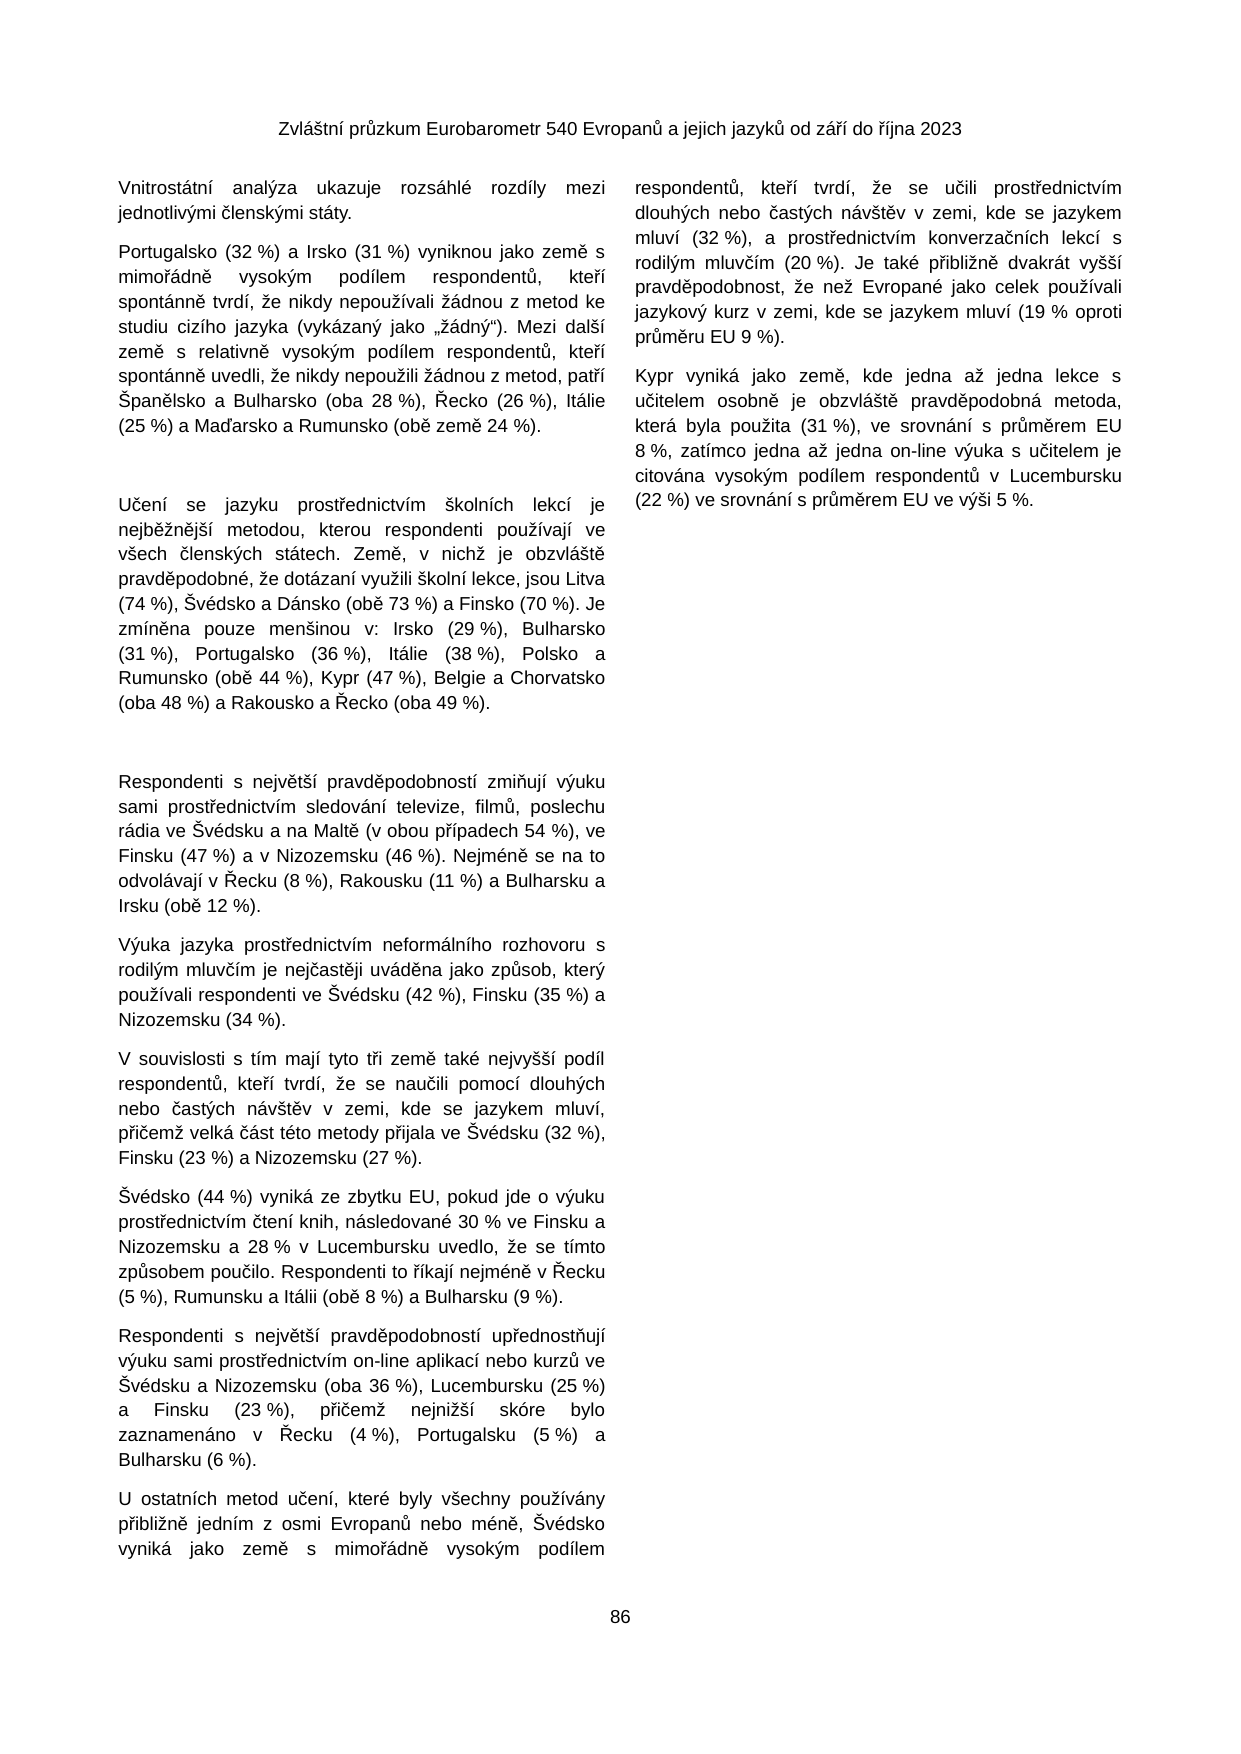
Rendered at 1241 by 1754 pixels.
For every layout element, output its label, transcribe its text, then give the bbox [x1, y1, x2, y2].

text U ostatních metod učení, které byly všechny používány přibližně jedním z osmi Evropanů nebo méně, Švédsko vyniká jako země s mimořádně vysokým podílem [118, 1488, 605, 1559]
text Švédsko (44 %) vyniká ze zbytku EU, pokud jde o výuku prostřednictvím čtení knih, následované 30 % ve Finsku a Nizozemsku a 28 % v Lucembursku uvedlo, že se tímto způsobem poučilo. Respondenti to říkají nejméně v Řecku (5 %), Rumunsku a Itálii (obě 8 %) a Bulharsku (9 %). [118, 1186, 605, 1307]
text Respondenti s největší pravděpodobností upřednostňují výuku sami prostřednictvím on-line aplikací nebo kurzů ve Švédsku a Nizozemsku (oba 36 %), Lucembursku (25 %) a Finsku (23 %), přičemž nejnižší skóre bylo zaznamenáno v Řecku (4 %), Portugalsku (5 %) a Bulharsku (6 %). [118, 1325, 605, 1470]
text Výuka jazyka prostřednictvím neformálního rozhovoru s rodilým mluvčím je nejčastěji uváděna jako způsob, který používali respondenti ve Švédsku (42 %), Finsku (35 %) a Nizozemsku (34 %). [118, 934, 605, 1030]
text Kypr vyniká jako země, kde jedna až jedna lekce s učitelem osobně je obzvláště pravděpodobná metoda, která byla použita (31 %), ve srovnání s průměrem EU 8 %, zatímco jedna až jedna on-line výuka s učitelem je citována vysokým podílem respondentů v Lucembursku (22 %) ve srovnání s průměrem EU ve výši 5 %. [635, 365, 1122, 511]
text Vnitrostátní analýza ukazuje rozsáhlé rozdíly mezi jednotlivými členskými státy. [118, 177, 605, 223]
text Respondenti s největší pravděpodobností zmiňují výuku sami prostřednictvím sledování televize, filmů, poslechu rádia ve Švédsku a na Maltě (v obou případech 54 %), ve Finsku (47 %) a v Nizozemsku (46 %). Nejméně se na to odvolávají v Řecku (8 %), Rakousku (11 %) a Bulharsku a Irsku (obě 12 %). [118, 771, 605, 916]
text Učení se jazyku prostřednictvím školních lekcí je nejběžnější metodou, kterou respondenti používají ve všech členských státech. Země, v nichž je obzvláště pravděpodobné, že dotázaní využili školní lekce, jsou Litva (74 %), Švédsko a Dánsko (obě 73 %) a Finsko (70 %). Je zmíněna pouze menšinou v: Irsko (29 %), Bulharsko (31 %), Portugalsko (36 %), Itálie (38 %), Polsko a Rumunsko (obě 44 %), Kypr (47 %), Belgie a Chorvatsko (oba 48 %) a Rakousko a Řecko (oba 49 %). [118, 493, 605, 713]
text V souvislosti s tím mají tyto tři země také nejvyšší podíl respondentů, kteří tvrdí, že se naučili pomocí dlouhých nebo častých návštěv v zemi, kde se jazykem mluví, přičemž velká část této metody přijala ve Švédsku (32 %), Finsku (23 %) a Nizozemsku (27 %). [118, 1048, 605, 1168]
text respondentů, kteří tvrdí, že se učili prostřednictvím dlouhých nebo častých návštěv v zemi, kde se jazykem mluví (32 %), a prostřednictvím konverzačních lekcí s rodilým mluvčím (20 %). Je také přibližně dvakrát vyšší pravděpodobnost, že než Evropané jako celek používali jazykový kurz v zemi, kde se jazykem mluví (19 % oproti průměru EU 9 %). [635, 177, 1122, 347]
text Portugalsko (32 %) a Irsko (31 %) vyniknou jako země s mimořádně vysokým podílem respondentů, kteří spontánně tvrdí, že nikdy nepoužívali žádnou z metod ke studiu cizího jazyka (vykázaný jako „žádný“). Mezi další země s relativně vysokým podílem respondentů, kteří spontánně uvedli, že nikdy nepoužili žádnou z metod, patří Španělsko a Bulharsko (oba 28 %), Řecko (26 %), Itálie (25 %) a Maďarsko a Rumunsko (obě země 24 %). [118, 241, 605, 436]
